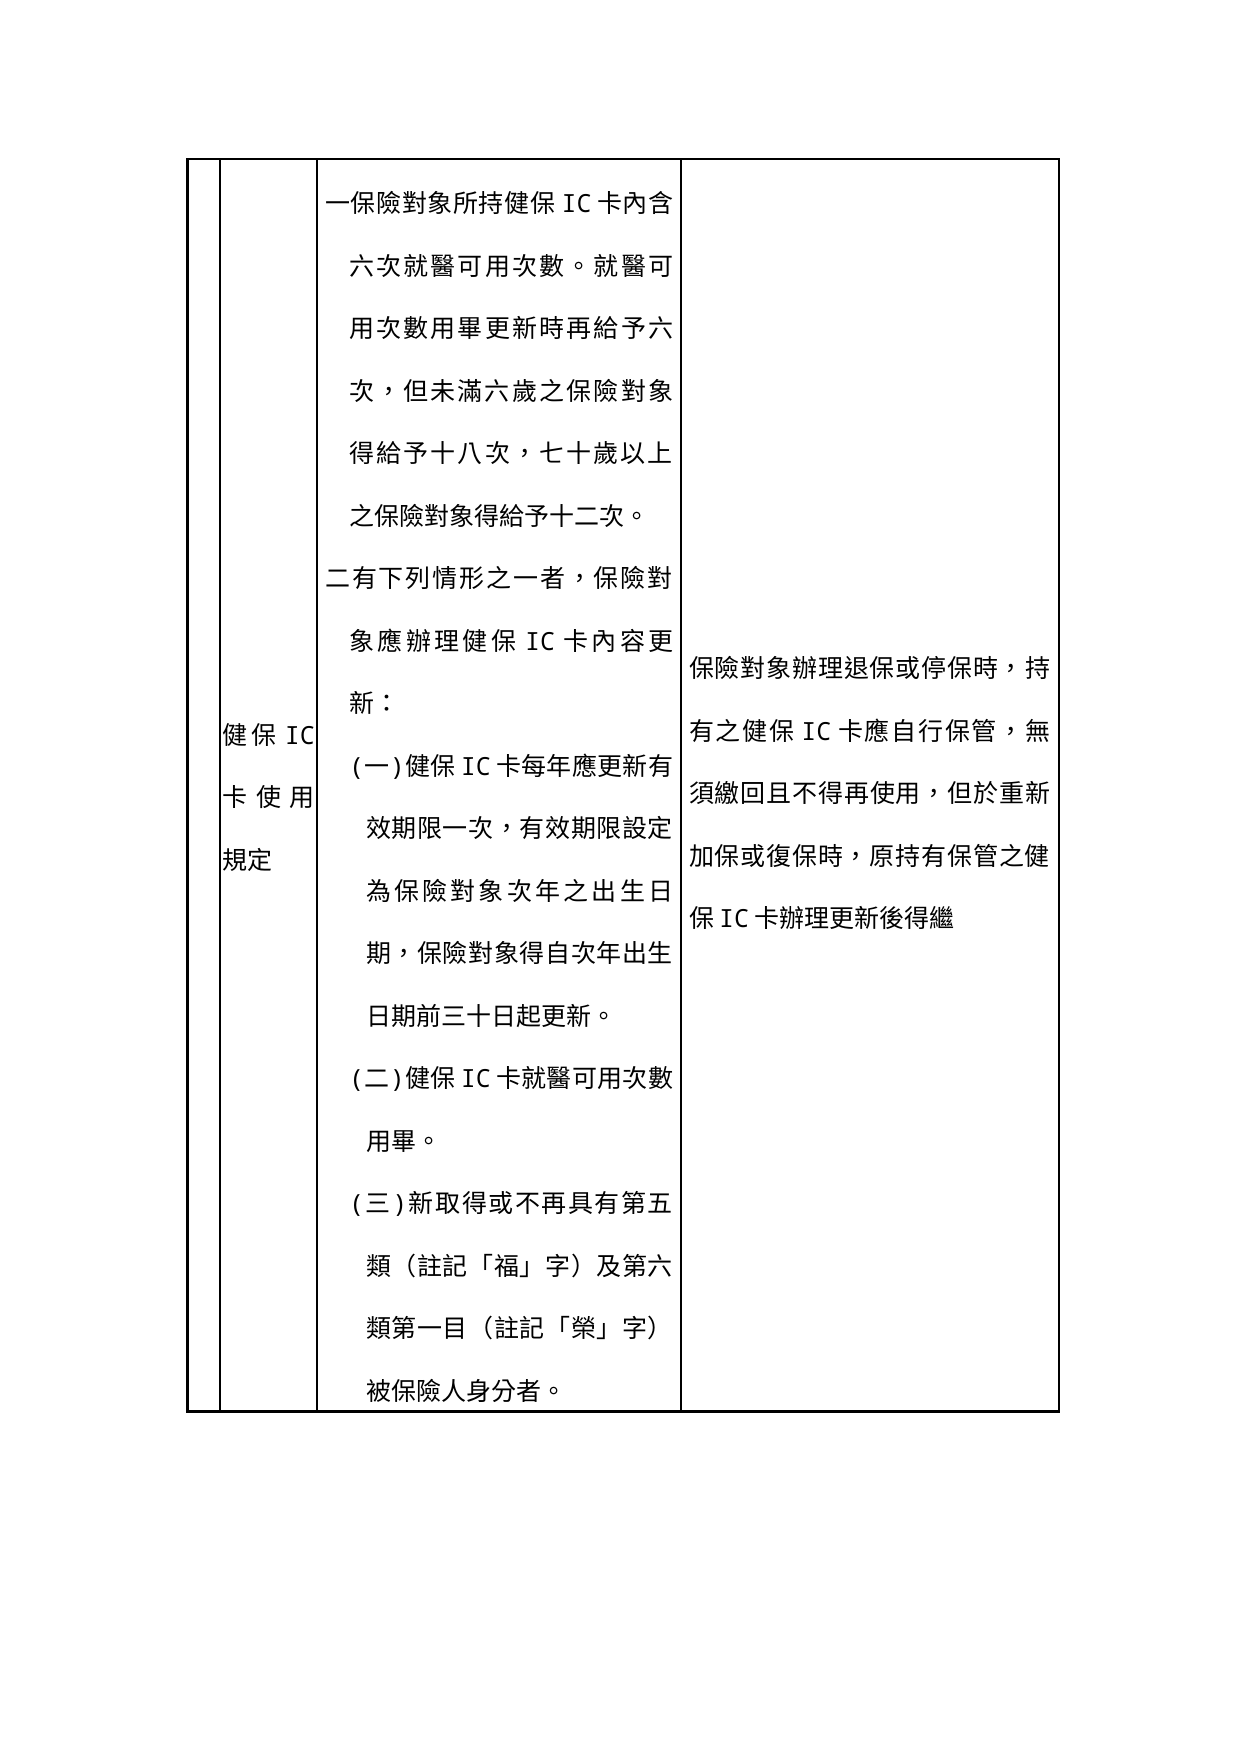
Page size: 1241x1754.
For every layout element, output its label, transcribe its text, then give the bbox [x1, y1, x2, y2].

table_cell [189, 160, 219, 1410]
table_cell 一保險對象所持健保IC卡內含六次就醫可用次數。就醫可用次數用畢更新時再給予六次，但未滿六歲之保險對象得給予十八次，七十歲以上之保險對象得給予十二次。 二有下列情形之一者，保險對象應辦理健保IC卡內容更新： (一)健保IC卡每年應更新有效期限一次，有效期限設定為保險對象次年之出生日期，保險對象得自次年出生日期前三十日起更新。 (二)健保IC卡就醫可用次數用畢。 (三)新取得或不再具有第五類（註記「福」字）及第六類第一目（註記「榮」字）被保險人身分者。 [318, 160, 680, 1410]
table_cell 健保IC卡使用規定 [221, 160, 316, 1410]
table_cell 保險對象辦理退保或停保時，持有之健保IC卡應自行保管，無須繳回且不得再使用，但於重新加保或復保時，原持有保管之健保IC卡辦理更新後得繼 [682, 160, 1058, 1410]
